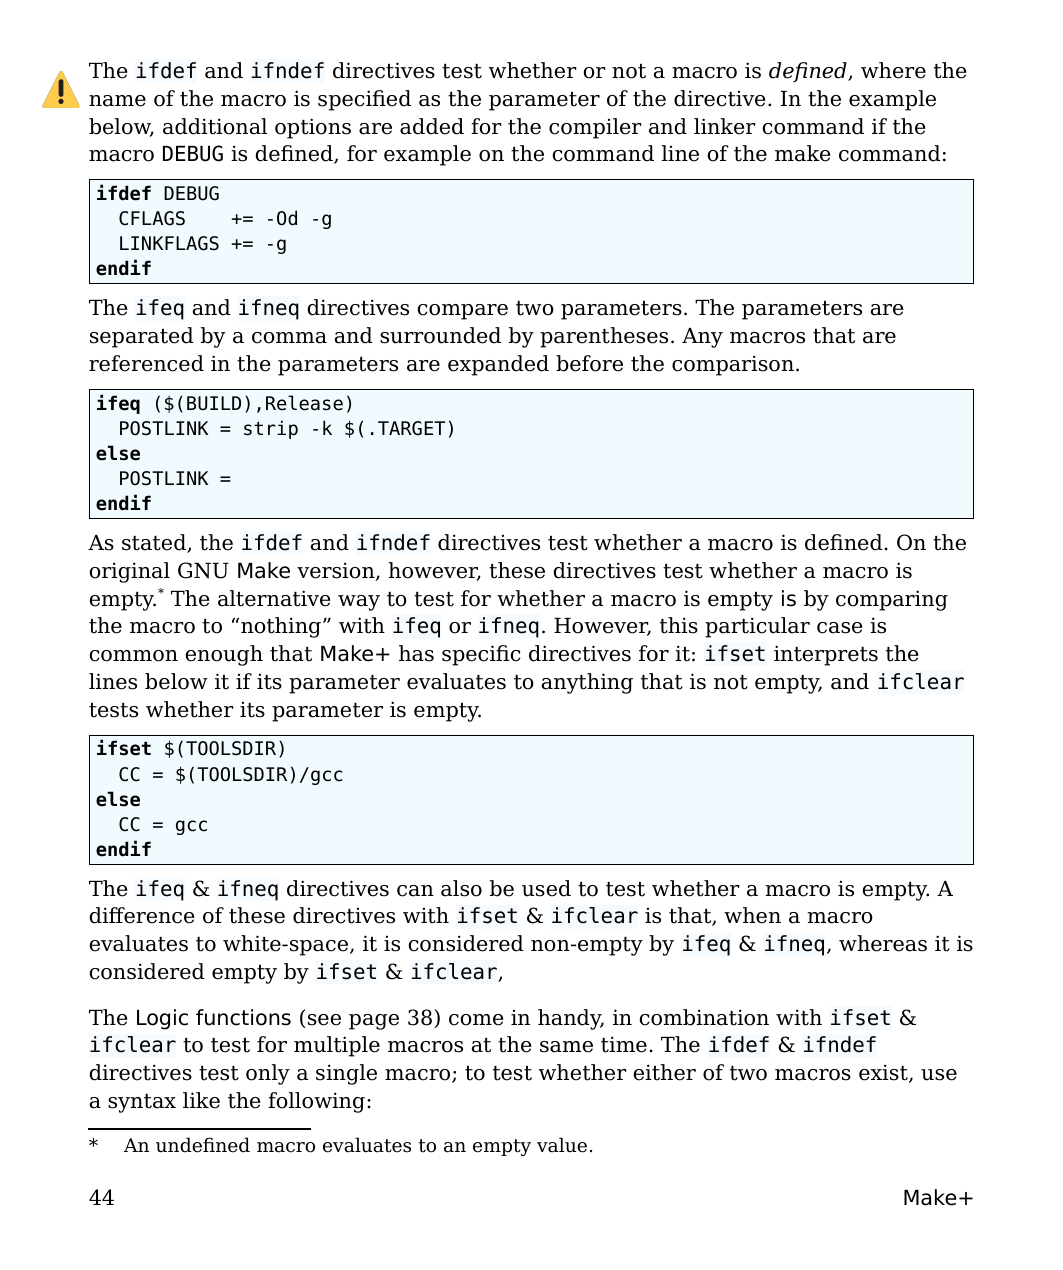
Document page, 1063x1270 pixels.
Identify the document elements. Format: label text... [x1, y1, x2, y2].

text ifset $(TOOLSDIR) [90, 736, 973, 759]
text endif [90, 254, 973, 283]
text endif [90, 489, 973, 518]
text POSTLINK = strip -k $(.TARGET) [90, 414, 973, 439]
text LINKFLAGS += -g [90, 229, 973, 254]
text CC = $(TOOLSDIR)/gcc [90, 759, 973, 785]
text The Logic functions (see page 38) come in handy, in combination with ifset & ifclear to test for multiple macros at the same time. The ifdef & ifndef directives test only a single macro; to test whether either of two macros exist, use a syntax like the following: [88, 1006, 974, 1113]
text The ifdef and ifndef directives test whether or not a macro is defined, where the name of the macro is specified as the parameter of the directive. In the example below, additional options are added for the compiler and linker command if the macro DEBUG is defined, for example on the command line of the make command: [88, 59, 974, 167]
text As stated, the ifdef and ifndef directives test whether a macro is defined. On the original GNU Make version, however, these directives test whether a macro is empty. The alternative way to test for whether a macro is empty is by comparing the macro to “nothing” with ifeq or ifneq. However, this particular case is common enough that Make+ has specific directives for it: ifset interprets the lines below it if its parameter evaluates to anything that is not empty, and ifclear tests whether its parameter is empty. [88, 531, 974, 722]
text else [90, 439, 973, 464]
text ifdef DEBUG [90, 180, 973, 204]
text ifeq ($(BUILD),Release) [90, 390, 973, 414]
text The ifeq & ifneq directives can also be used to test whether a macro is empty. A difference of these directives with ifset & ifclear is that, when a macro evaluates to white-space, it is considered non-empty by ifeq & ifneq, whereas it is considered empty by ifset & ifclear, [88, 877, 974, 984]
text endif [90, 835, 973, 864]
picture [42, 71, 80, 109]
text POSTLINK = [90, 464, 973, 489]
text The ifeq and ifneq directives compare two parameters. The parameters are separated by a comma and surrounded by parentheses. Any macros that are referenced in the parameters are expanded before the comparison. [88, 296, 974, 376]
text CC = gcc [90, 810, 973, 835]
text CFLAGS += -Od -g [90, 204, 973, 229]
text else [90, 785, 973, 810]
text An undefined macro evaluates to an empty value. [88, 1135, 974, 1157]
